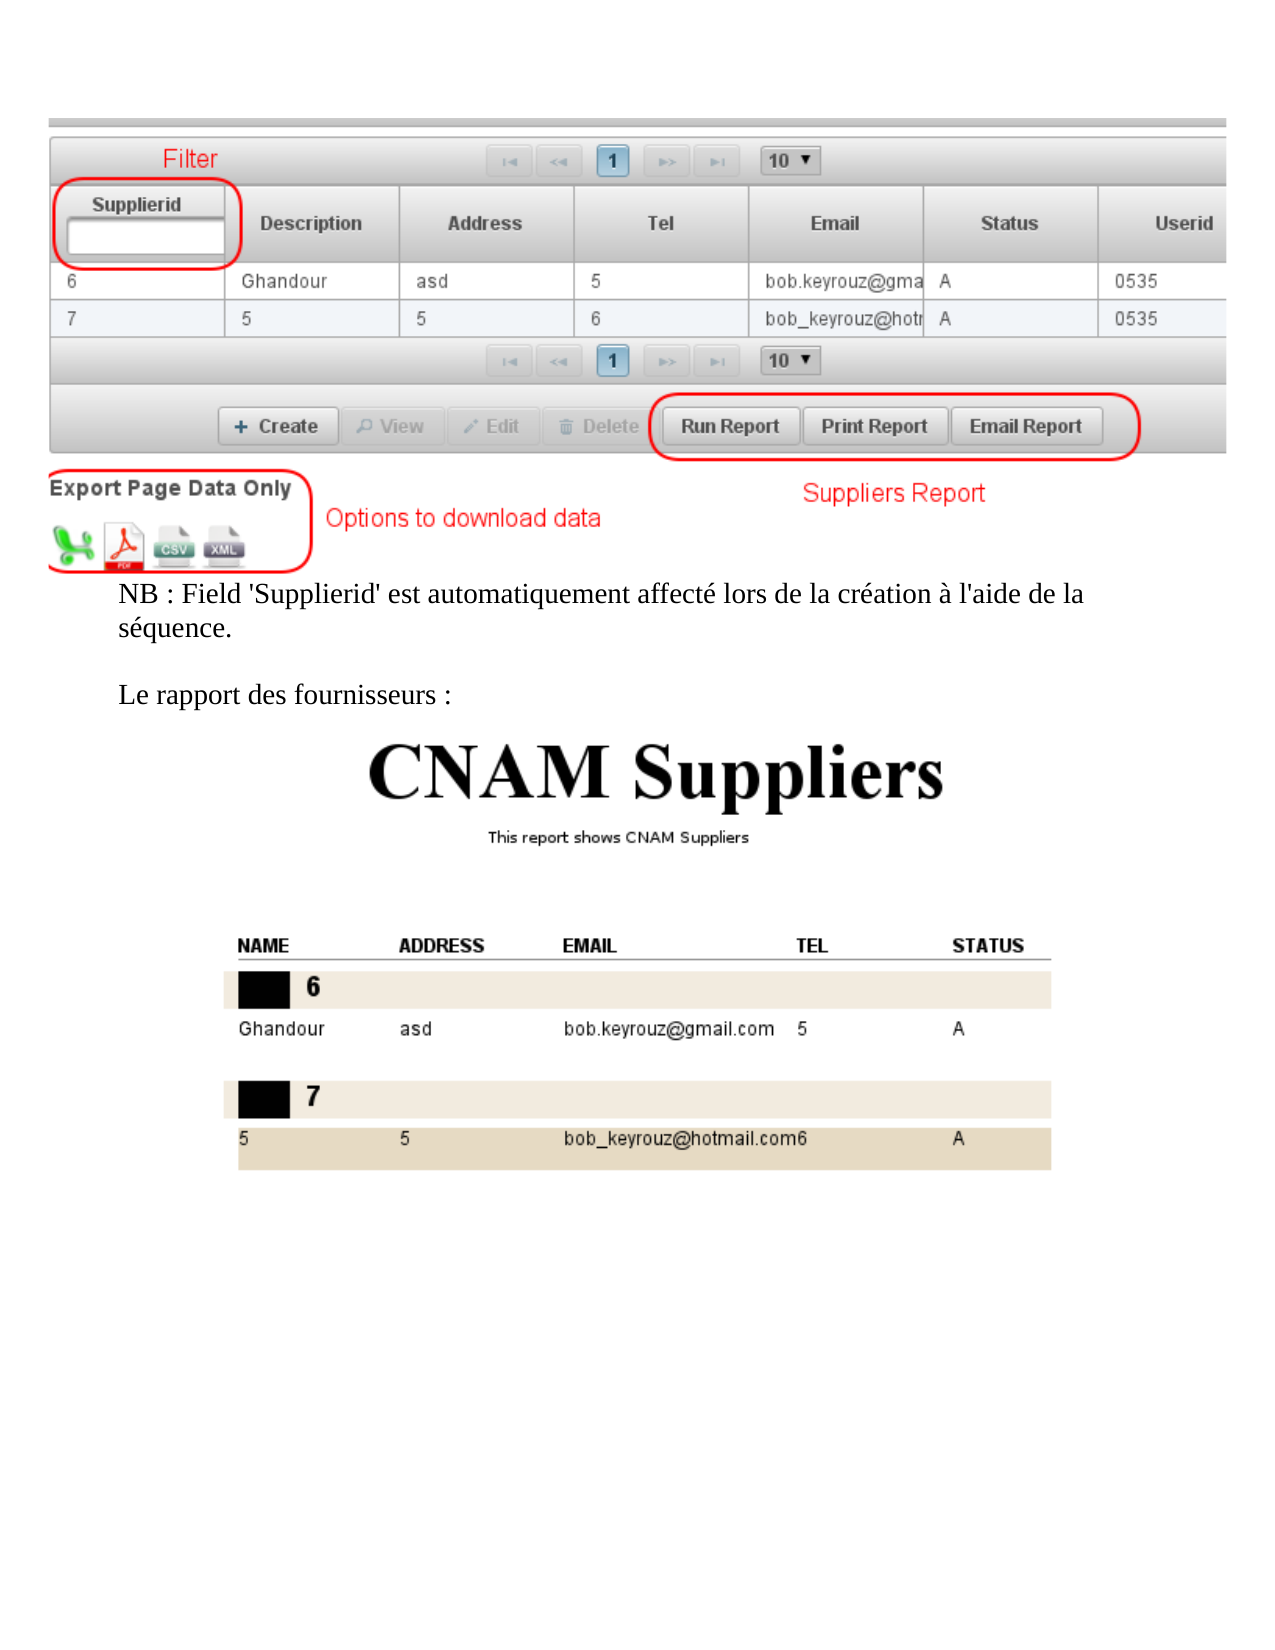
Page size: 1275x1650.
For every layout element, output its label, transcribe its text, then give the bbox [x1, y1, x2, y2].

text Le rapport des fournisseurs : [118, 677, 1157, 710]
text NB : Field 'Supplierid' est automatiquement affecté lors de la création à l'aide de la séquence. [118, 577, 1157, 643]
picture [48, 118, 1227, 577]
picture [223, 710, 1052, 1172]
